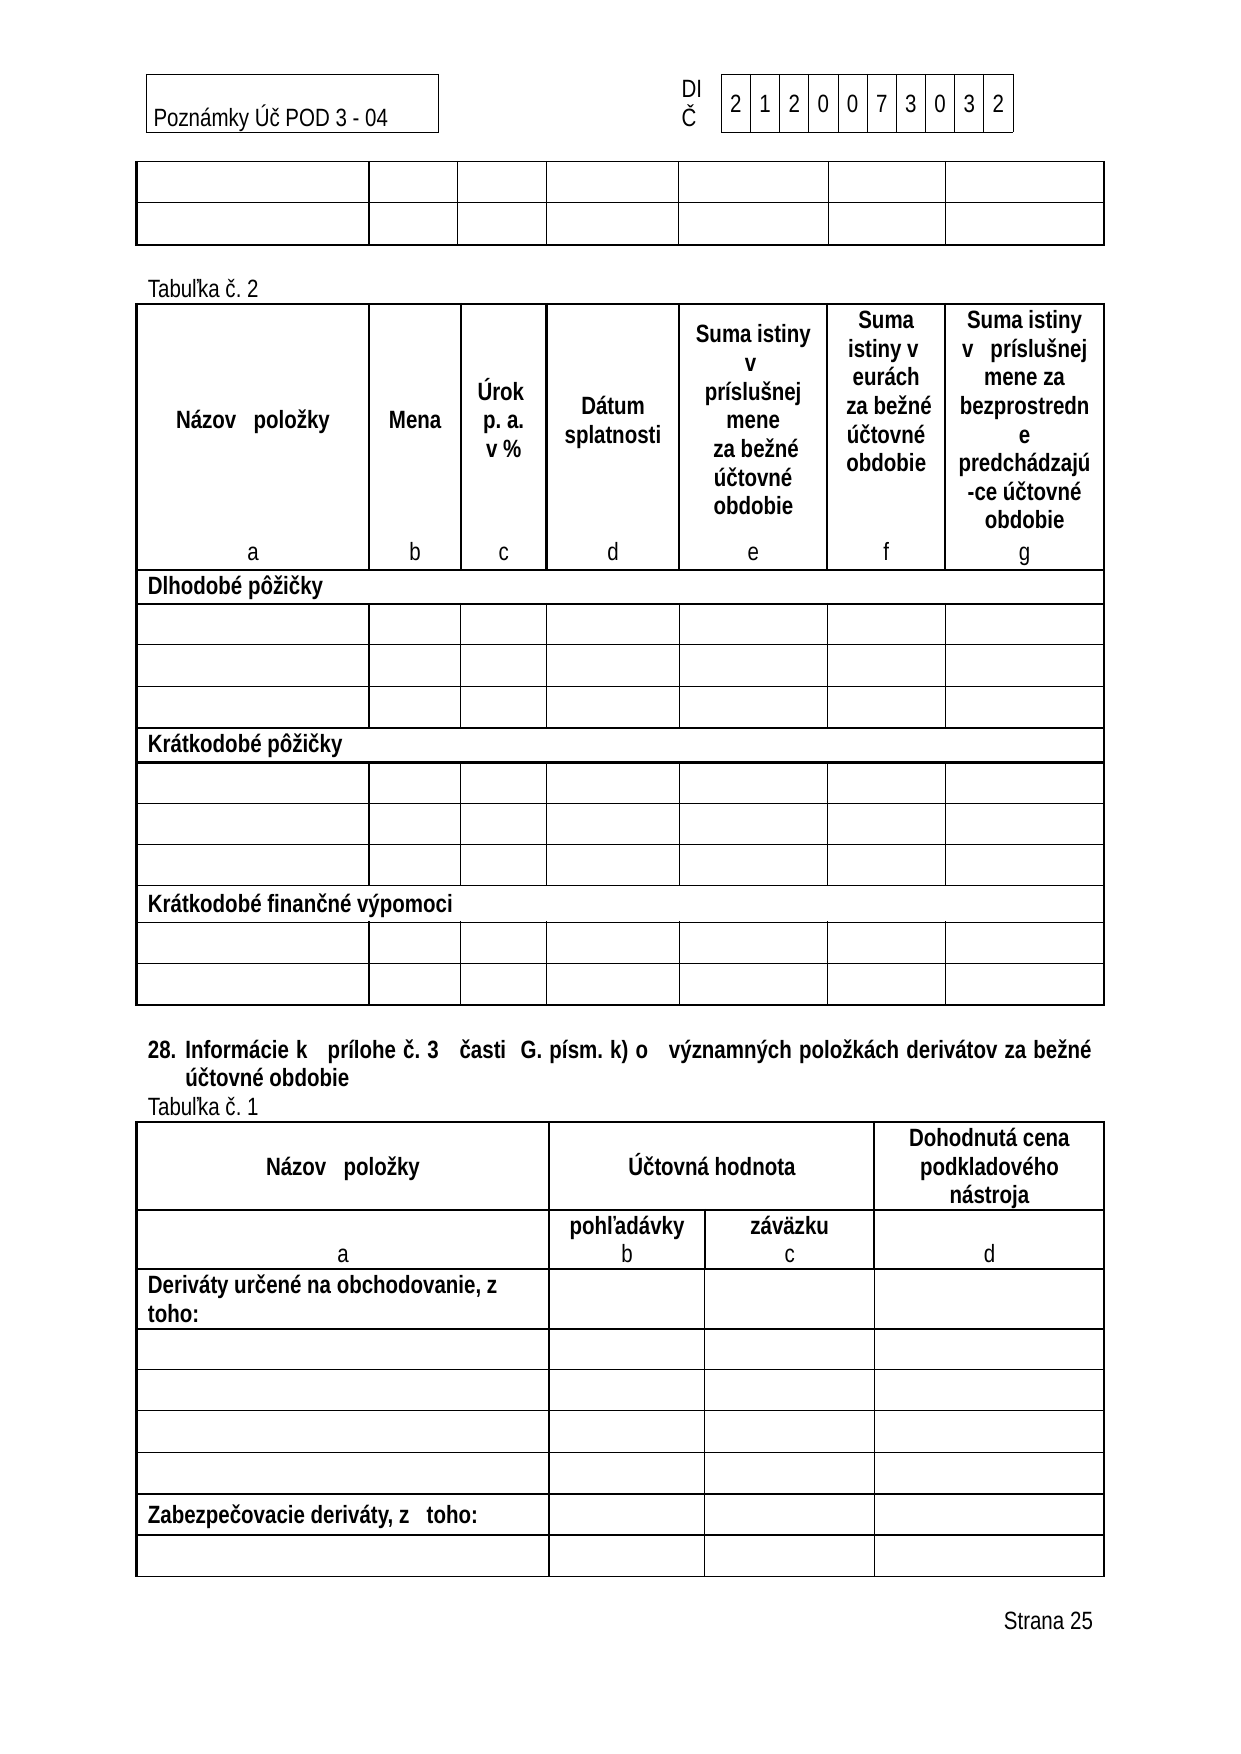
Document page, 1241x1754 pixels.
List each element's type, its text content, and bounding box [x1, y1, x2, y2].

table_cell [875, 1330, 1103, 1369]
table_cell [705, 1330, 874, 1369]
table_cell [828, 964, 945, 1004]
table_cell [946, 923, 1103, 963]
table_cell [679, 162, 828, 202]
table_header Suma istiny v eurách za bežné účtovné obdobie [828, 305, 944, 534]
table_cell [705, 1536, 874, 1576]
table_cell [875, 1211, 1103, 1239]
table_cell [370, 764, 460, 803]
table_cell [946, 764, 1103, 803]
table_cell c [706, 1240, 873, 1268]
table_cell [547, 203, 678, 243]
text Tabuľka č. 1 [148, 1092, 1093, 1121]
table_header Mena [370, 305, 460, 534]
table_header Suma istiny v príslušnej mene za bežné účtovné obdobie [680, 305, 826, 534]
table_header Suma istiny v príslušnej mene za bezprostredne predchádzajú-ce účtovné obdobie [946, 305, 1103, 534]
table_header Dátum splatnosti [548, 305, 678, 534]
table_cell [875, 1536, 1103, 1576]
table_cell [680, 764, 827, 803]
table_cell [370, 804, 460, 844]
table_cell [705, 1411, 874, 1452]
table_cell [370, 605, 460, 644]
table_cell [370, 687, 460, 727]
table_cell [461, 764, 546, 803]
table_cell [138, 1453, 548, 1493]
table_cell a [138, 534, 368, 568]
table_cell [461, 964, 546, 1004]
table_cell [705, 1270, 874, 1327]
table_cell [138, 1211, 548, 1239]
table_cell [680, 645, 827, 686]
table_cell [461, 687, 546, 727]
table_cell [550, 1370, 704, 1410]
table_header Účtovná hodnota [550, 1123, 873, 1209]
table_cell d [875, 1240, 1103, 1268]
table_cell [370, 645, 460, 686]
table_cell b [370, 534, 460, 568]
table_cell [458, 203, 546, 243]
table_cell [550, 1270, 704, 1327]
table_cell [828, 687, 945, 727]
table_cell [461, 845, 546, 885]
table_cell [547, 605, 679, 644]
table_cell [458, 162, 546, 202]
table_cell a [138, 1240, 548, 1268]
table_cell [461, 605, 546, 644]
table_cell [138, 605, 368, 644]
table_cell [875, 1453, 1103, 1493]
table_cell [547, 687, 679, 727]
table_cell [550, 1453, 704, 1493]
table_cell [370, 162, 457, 202]
table_cell [680, 687, 827, 727]
table_cell [550, 1411, 704, 1452]
table_cell [138, 1370, 548, 1410]
table_cell [138, 1536, 548, 1576]
table_cell [705, 1453, 874, 1493]
table_cell Krátkodobé pôžičky [138, 729, 1103, 761]
table_cell [138, 203, 368, 243]
table_cell [370, 923, 460, 963]
table_cell [946, 804, 1103, 844]
table_cell [946, 605, 1103, 644]
table_cell [828, 605, 945, 644]
table_cell [680, 605, 827, 644]
table_cell pohľadávky [550, 1211, 704, 1239]
table_cell Dlhodobé pôžičky [138, 571, 1103, 603]
table_cell [828, 645, 945, 686]
table_cell [461, 645, 546, 686]
table_cell [946, 845, 1103, 885]
table_cell [705, 1370, 874, 1410]
table_cell [547, 964, 679, 1004]
table_cell [875, 1270, 1103, 1327]
table_cell [138, 804, 368, 844]
table_cell [828, 804, 945, 844]
table_cell [547, 162, 678, 202]
table_cell [680, 964, 827, 1004]
list Informácie k prílohe č. 3 časti G. písm. k) o významných položkách derivátov za bežné účtovné obdobie [148, 1035, 1093, 1092]
table_cell [461, 804, 546, 844]
table_cell [680, 923, 827, 963]
table_cell [138, 764, 368, 803]
table_cell [550, 1495, 704, 1534]
table_cell [138, 687, 368, 727]
table_cell [946, 203, 1103, 243]
table_cell [829, 203, 945, 243]
table_cell záväzku [706, 1211, 873, 1239]
table_cell e [680, 534, 826, 568]
table_cell [550, 1536, 704, 1576]
table_cell [946, 645, 1103, 686]
table_cell [875, 1370, 1103, 1410]
table_header Úrok p. a. v % [462, 305, 545, 534]
table_cell [461, 923, 546, 963]
table_cell g [946, 534, 1103, 568]
table_cell [705, 1495, 874, 1534]
table_cell [946, 162, 1103, 202]
table_cell [946, 687, 1103, 727]
text Tabuľka č. 2 [148, 274, 1093, 303]
table_cell [138, 645, 368, 686]
table_cell b [550, 1240, 704, 1268]
table_cell [875, 1495, 1103, 1534]
table_cell [370, 845, 460, 885]
table_cell [138, 964, 368, 1004]
table_cell f [828, 534, 944, 568]
table_cell [138, 1411, 548, 1452]
table_cell c [462, 534, 545, 568]
table_header Dohodnutá cena podkladového nástroja [875, 1123, 1103, 1209]
table_cell [875, 1411, 1103, 1452]
table_cell [370, 203, 457, 243]
table_cell [547, 804, 679, 844]
table_header Názov položky [138, 1123, 548, 1209]
table_header Názov položky [138, 305, 368, 534]
table_cell [829, 162, 945, 202]
table_cell [828, 923, 945, 963]
table_cell [547, 764, 679, 803]
table_cell [370, 964, 460, 1004]
table_cell [680, 845, 827, 885]
table_cell [547, 645, 679, 686]
table_cell [547, 845, 679, 885]
table_cell Deriváty určené na obchodovanie, z toho: [138, 1270, 548, 1327]
table_cell [138, 923, 368, 963]
table_cell [547, 923, 679, 963]
table_cell [828, 845, 945, 885]
table_cell [138, 162, 368, 202]
table_cell [138, 845, 368, 885]
table_cell [828, 764, 945, 803]
table_cell [946, 964, 1103, 1004]
table_cell [138, 1330, 548, 1369]
table_cell [550, 1330, 704, 1369]
table_cell d [548, 534, 678, 568]
table_cell Krátkodobé finančné výpomoci [138, 886, 1103, 921]
table_cell [680, 804, 827, 844]
table_cell Zabezpečovacie deriváty, z toho: [138, 1495, 548, 1534]
table_cell [679, 203, 828, 243]
